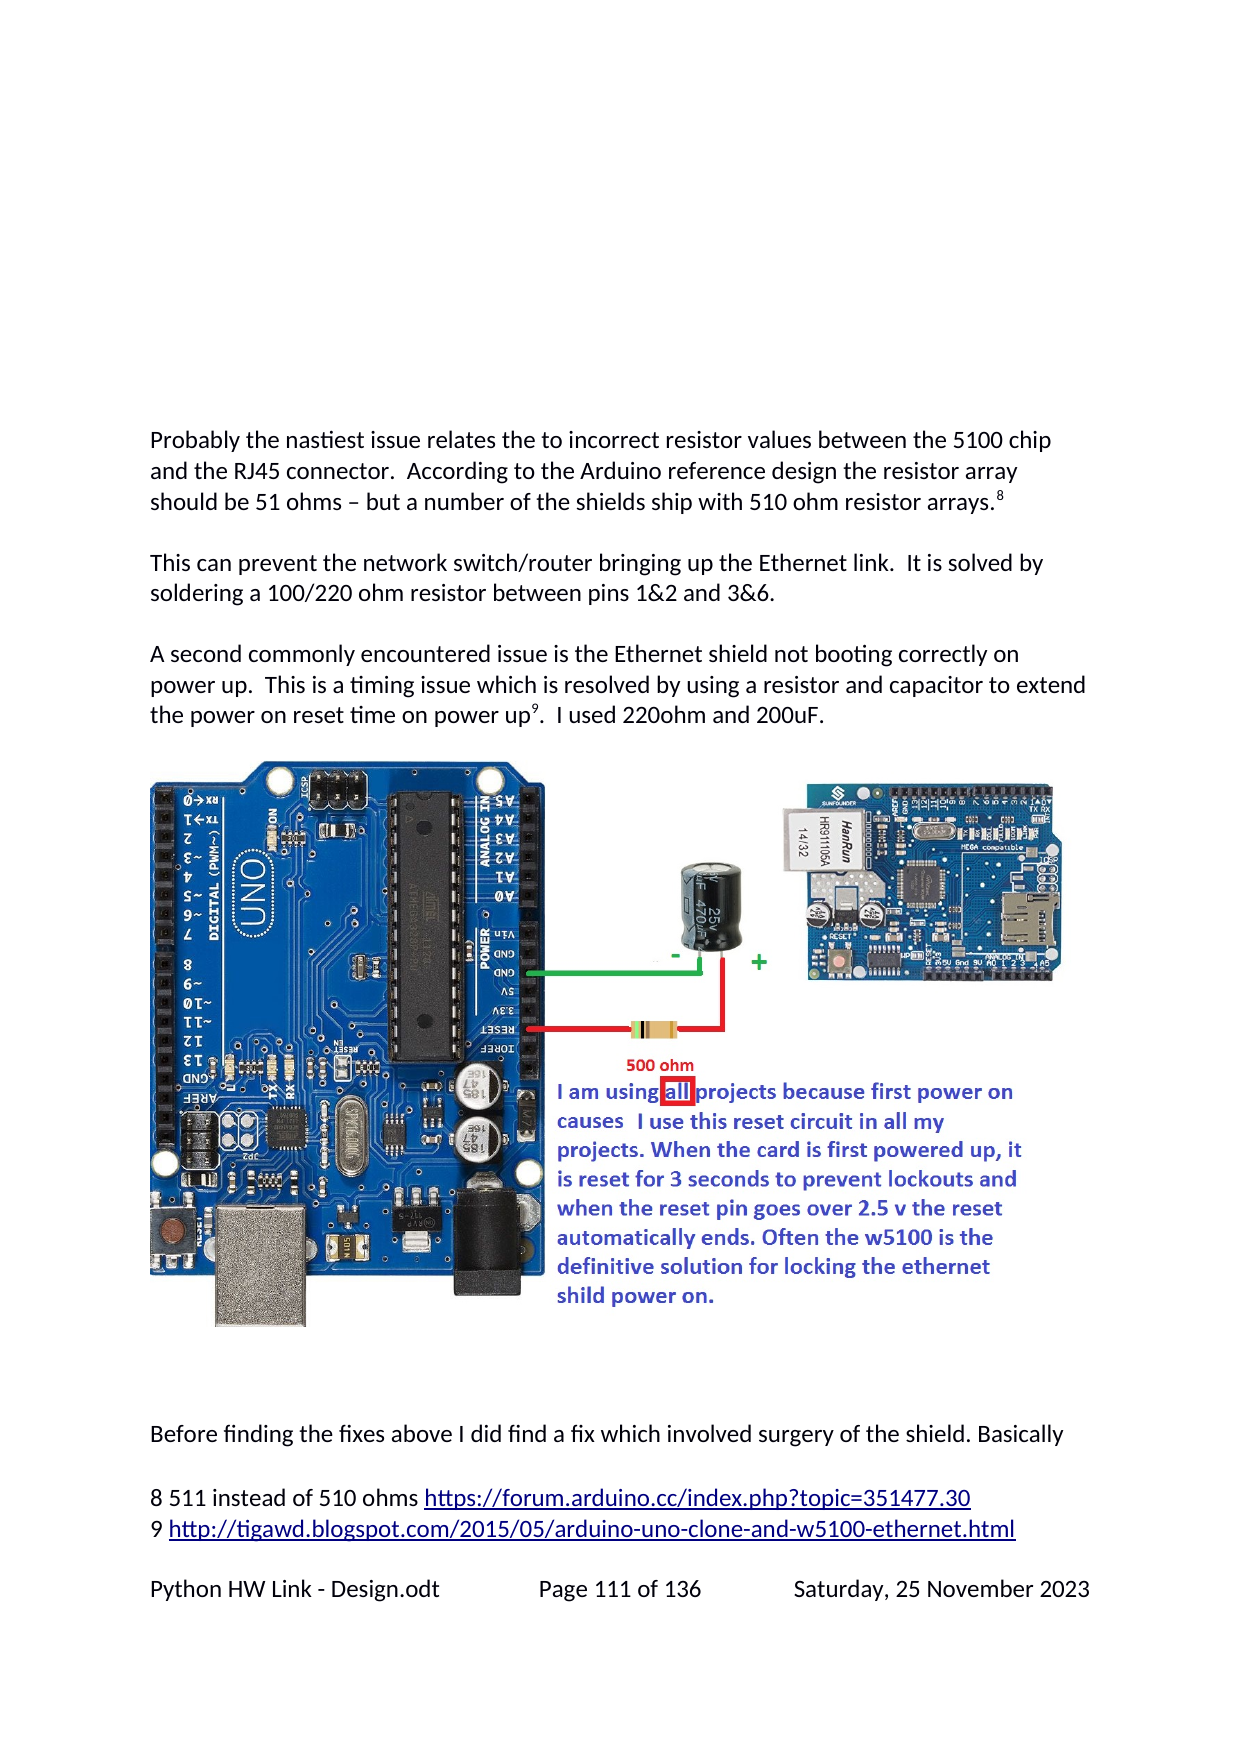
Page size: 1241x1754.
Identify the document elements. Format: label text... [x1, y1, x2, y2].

text 511 instead of 510 ohms https://forum.arduino.cc/index.php?topic=351477.30 [150, 1482, 1090, 1513]
text http://tigawd.blogspot.com/2015/05/arduino-uno-clone-and-w5100-ethernet.html [150, 1513, 1090, 1543]
text This can prevent the network switch/router bringing up the Ethernet link. It is solved by soldering a 100/220 ohm resistor between pins 1&2 and 3&6. [150, 547, 1090, 608]
text Before finding the fixes above I did find a fix which involved surgery of the shield. Basically [150, 1418, 1090, 1448]
text A second commonly encountered issue is the Ethernet shield not booting correctly on power up. This is a timing issue which is resolved by using a resistor and capacitor to extend the power on reset time on power up. I used 220ohm and 200uF. [150, 638, 1090, 730]
text Probably the nastiest issue relates the to incorrect resistor values between the 5100 chip and the RJ45 connector. According to the Arduino reference design the resistor array should be 51 ohms – but a number of the shields ship with 510 ohm resistor arrays. [150, 425, 1090, 516]
picture [150, 760, 1091, 1327]
